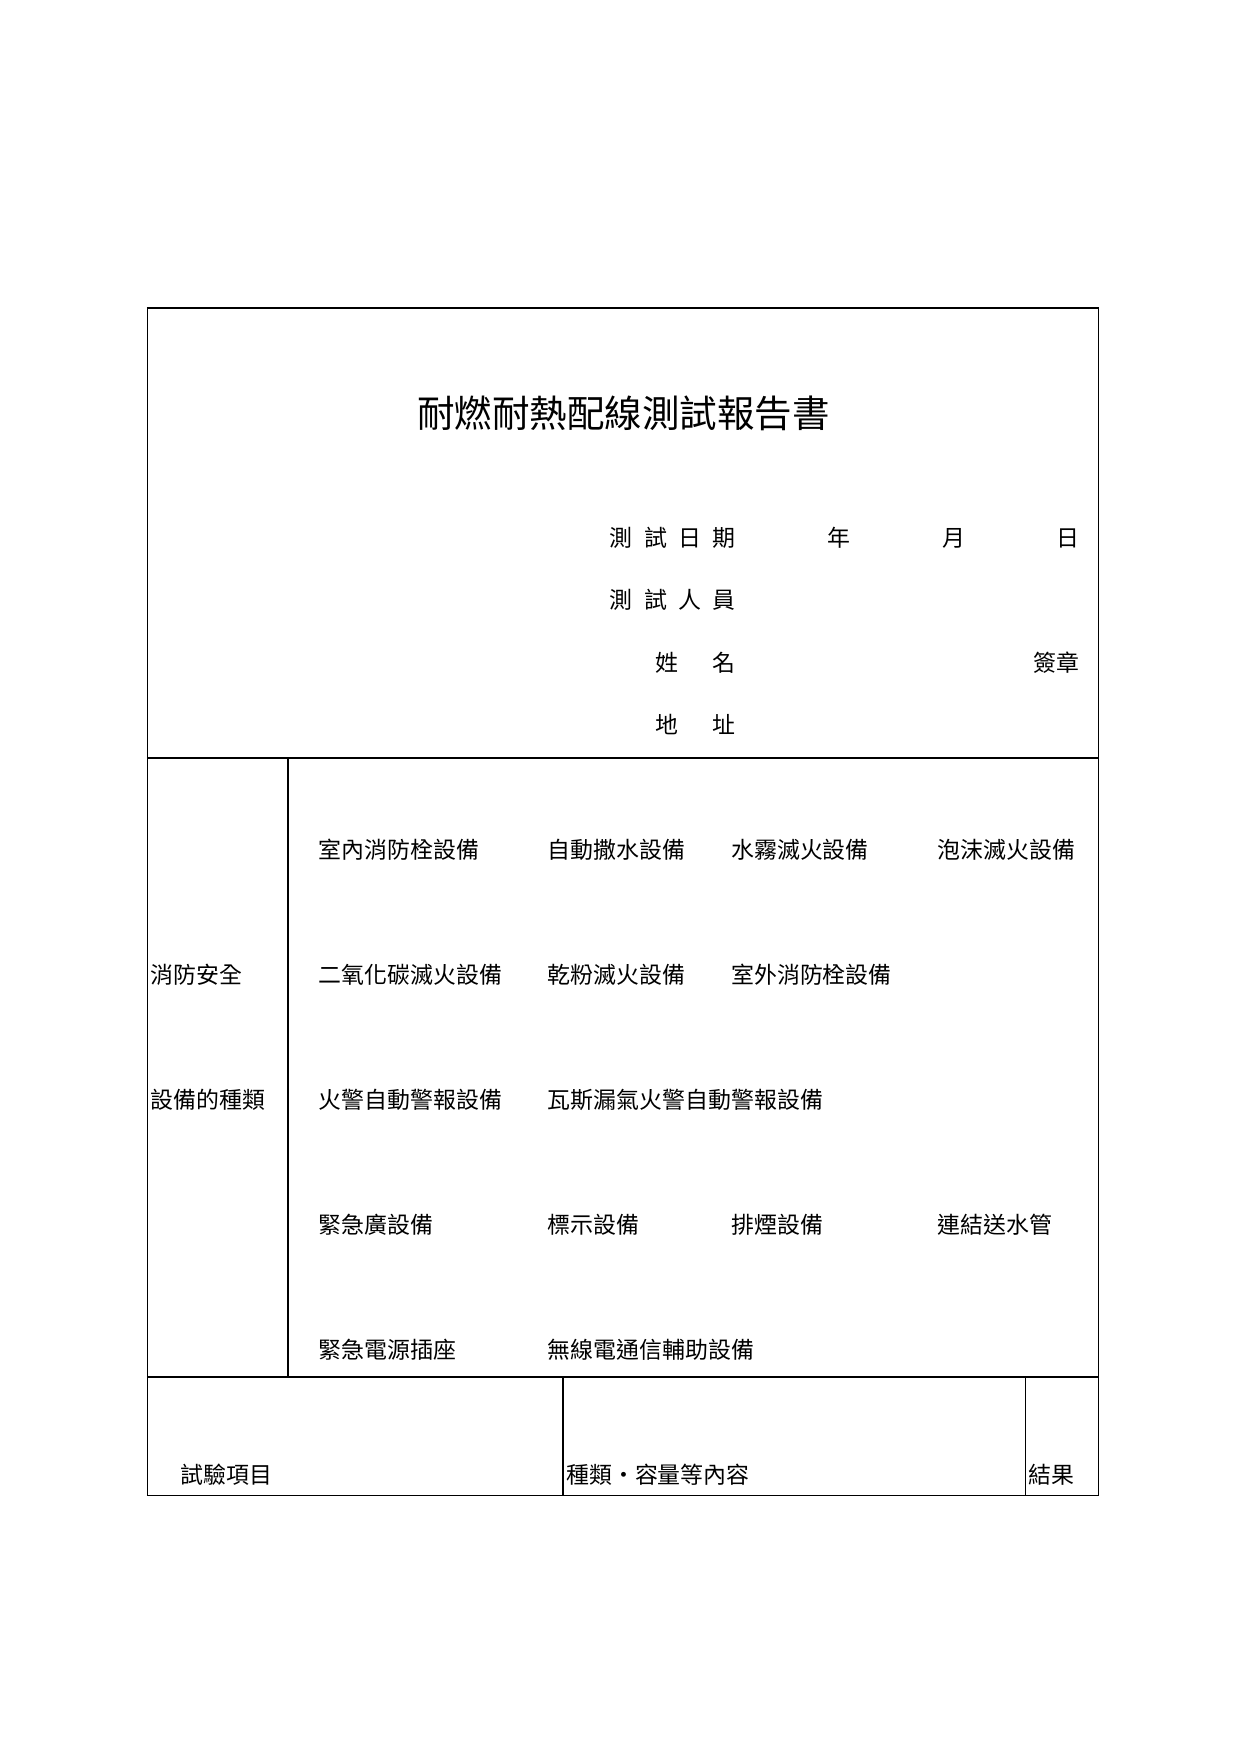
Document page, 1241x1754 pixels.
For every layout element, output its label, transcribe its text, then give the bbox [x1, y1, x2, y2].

table_cell 室內消防栓設備 自動撒水設備 水霧滅火設備 泡沫滅火設備 二氧化碳滅火設備 乾粉滅火設備 室外消防栓設備 火警自動警報設備 瓦斯漏氣火警自動警報設備 緊急廣設備 標示設備 排煙設備 連結送水管 緊急電源插座 無線電通信輔助設備 [289, 759, 1098, 1376]
table_cell 試驗項目 [148, 1378, 562, 1495]
table_cell 姓 名 簽章 [601, 620, 1098, 682]
table_header 耐燃耐熱配線測試報告書 [148, 309, 1098, 445]
table_cell [148, 682, 601, 757]
table_cell 地 址 [601, 682, 1098, 757]
table_cell [148, 620, 601, 682]
table_cell 種類‧容量等內容 [564, 1378, 1025, 1495]
table_cell 結果 [1026, 1378, 1098, 1495]
table_cell 消防安全 設備的種類 [148, 759, 287, 1376]
table_cell 測 試 日 期 年 月 日 [601, 445, 1098, 557]
table_cell 測 試 人 員 [601, 557, 1098, 620]
table_cell [148, 445, 601, 557]
table_cell [148, 557, 601, 620]
